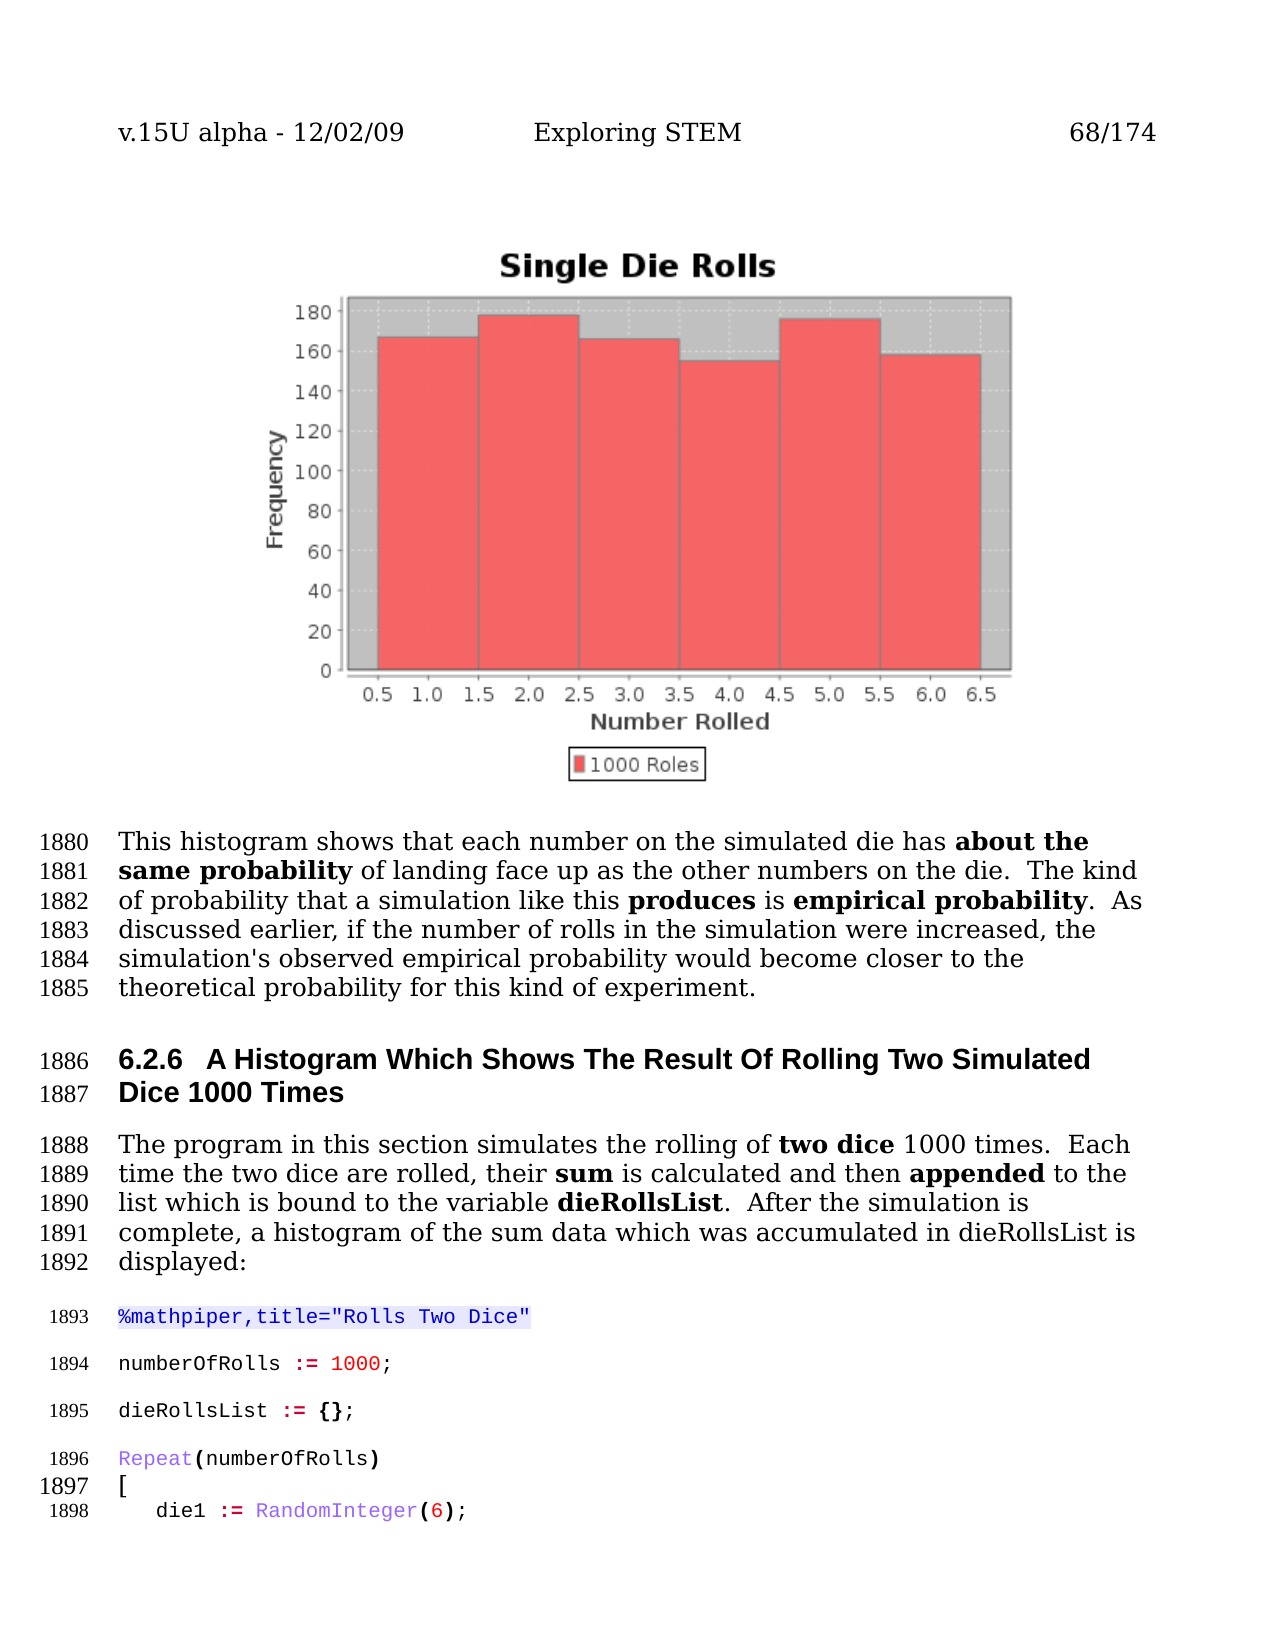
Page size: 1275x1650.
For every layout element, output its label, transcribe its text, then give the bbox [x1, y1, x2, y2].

subtitle A Histogram Which Shows The Result Of Rolling Two Simulated Dice 1000 Times [118, 1042, 1157, 1109]
text dieRollsList := {}; [118, 1400, 1157, 1424]
text The program in this section simulates the rolling of two dice 1000 times. Each time the two dice are rolled, their sum is calculated and then appended to the list which is bound to the variable dieRollsList. After the simulation is complete, a histogram of the sum data which was accumulated in dieRollsList is displayed: [118, 1130, 1157, 1276]
text [ [118, 1471, 1157, 1501]
text This histogram shows that each number on the simulated die has about the same probability of landing face up as the other numbers on the die. The kind of probability that a simulation like this produces is empirical probability. As discussed earlier, if the number of rolls in the simulation were increased, the simulation's observed empirical probability would become closer to the theoretical probability for this kind of experiment. [118, 827, 1157, 1003]
text numberOfRolls := 1000; [118, 1353, 1157, 1377]
text Repeat(numberOfRolls) [118, 1448, 1157, 1471]
picture [245, 246, 1030, 783]
text %mathpiper,title="Rolls Two Dice" [118, 1306, 1157, 1329]
text die1 := RandomInteger(6); [118, 1501, 1157, 1524]
